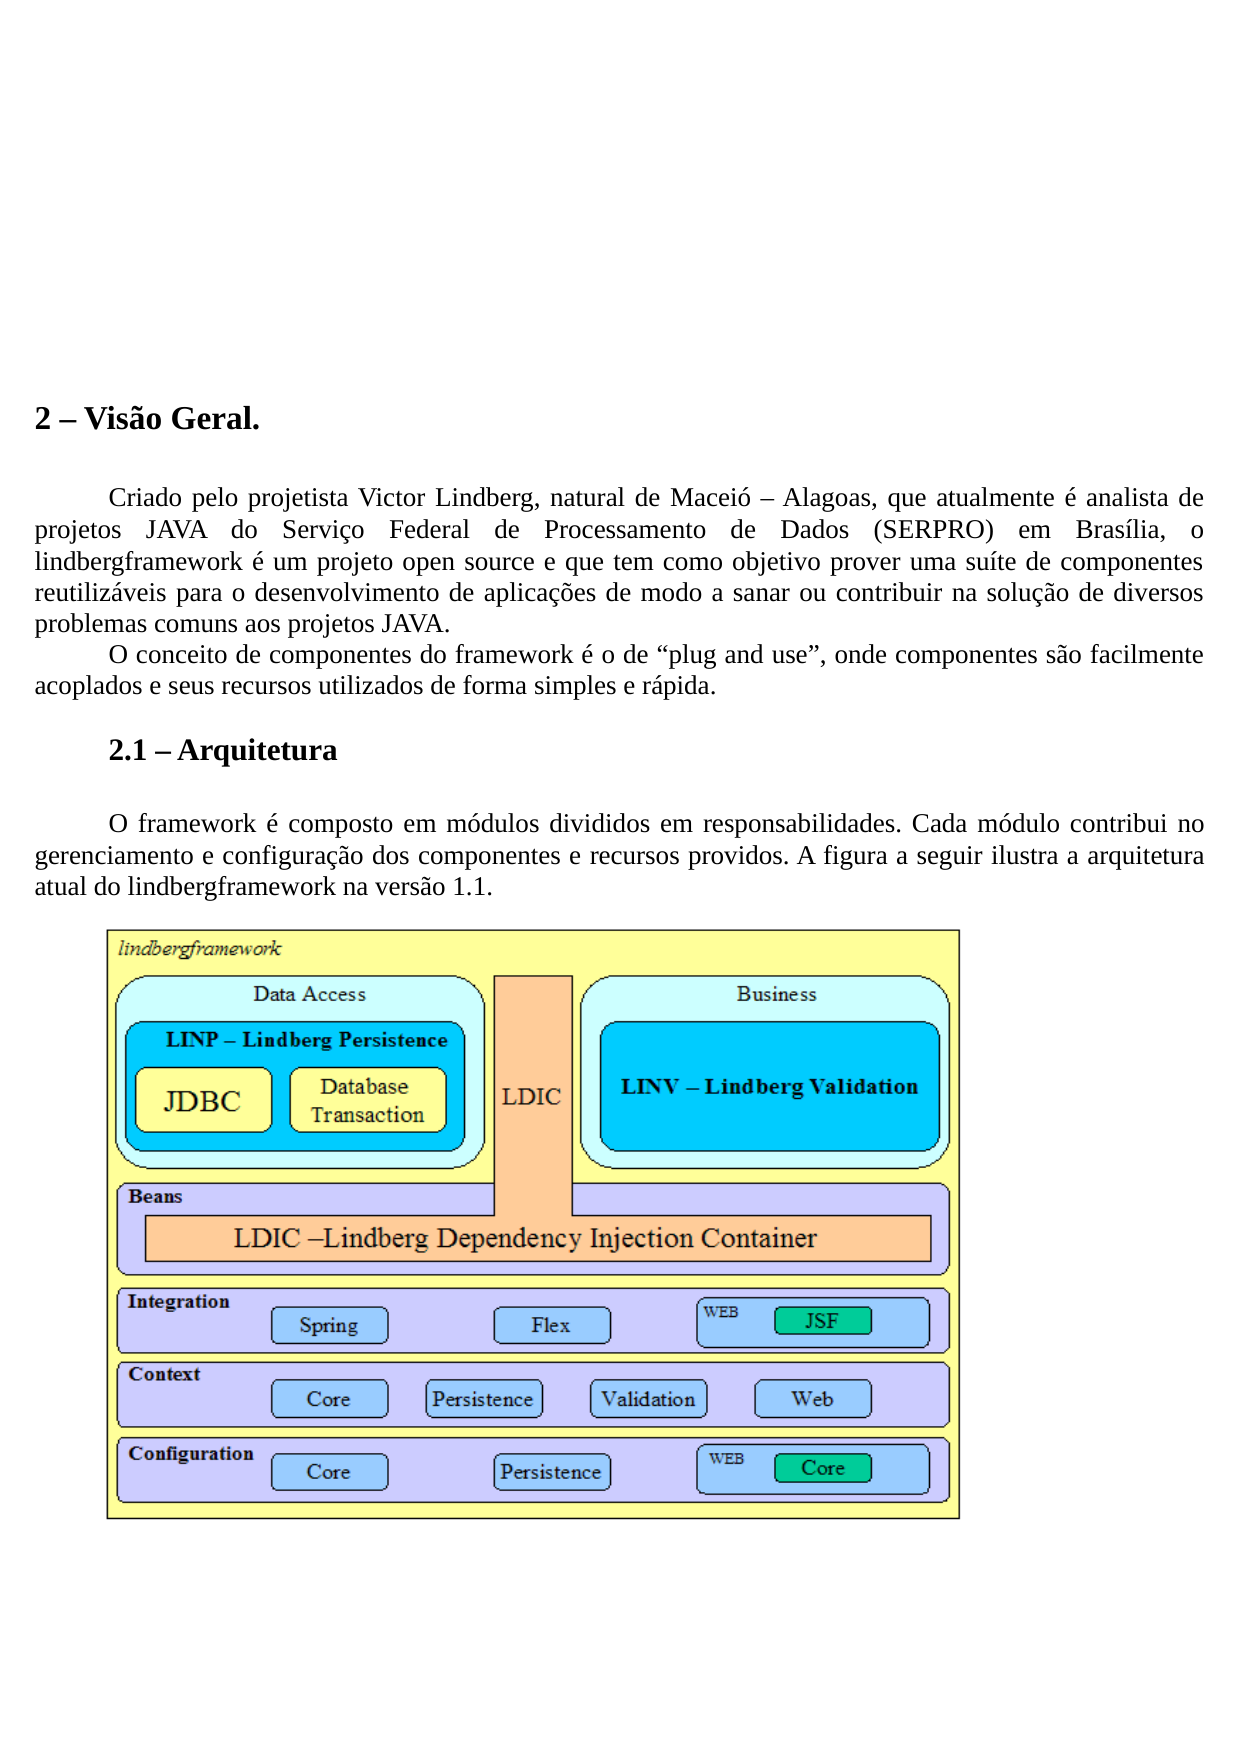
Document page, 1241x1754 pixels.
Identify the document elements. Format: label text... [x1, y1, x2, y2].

text 2 – Visão Geral. [34, 398, 1206, 437]
text O conceito de componentes do framework é o de “plug and use”, onde componentes são facilmente acoplados e seus recursos utilizados de forma simples e rápida. [34, 638, 1206, 700]
text 2.1 – Arquitetura [34, 731, 1206, 767]
picture [104, 927, 963, 1522]
text O framework é composto em módulos divididos em responsabilidades. Cada módulo contribui no gerenciamento e configuração dos componentes e recursos providos. A figura a seguir ilustra a arquitetura atual do lindbergframework na versão 1.1. [34, 803, 1206, 902]
text Criado pelo projetista Victor Lindberg, natural de Maceió – Alagoas, que atualmente é analista de projetos JAVA do Serviço Federal de Processamento de Dados (SERPRO) em Brasília, o lindbergframework é um projeto open source e que tem como objetivo prover uma suíte de componentes reutilizáveis para o desenvolvimento de aplicações de modo a sanar ou contribuir na solução de diversos problemas comuns aos projetos JAVA. [34, 475, 1206, 638]
